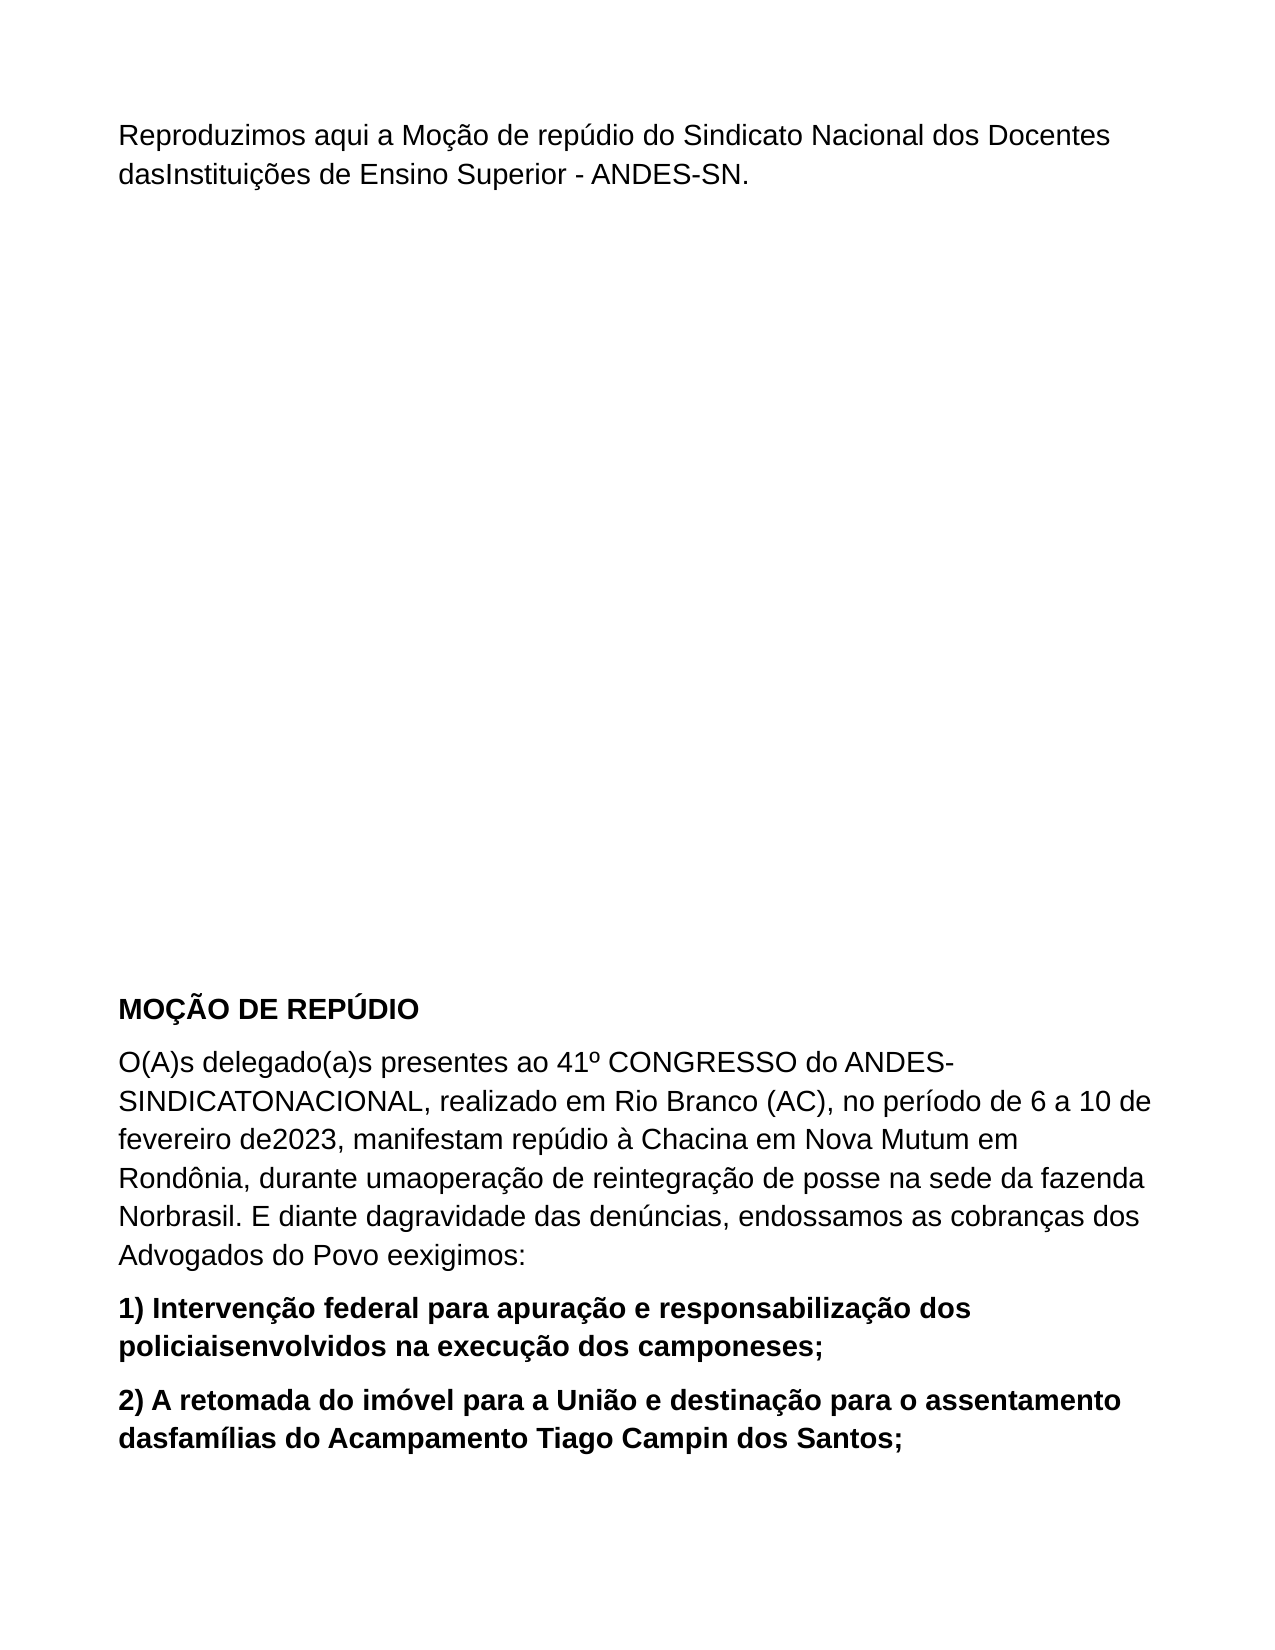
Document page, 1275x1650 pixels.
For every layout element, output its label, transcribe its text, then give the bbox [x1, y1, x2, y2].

text 1) Intervenção federal para apuração e responsabilização dos policiaisenvolvidos na execução dos camponeses; [118, 1291, 1157, 1363]
text 2) A retomada do imóvel para a União e destinação para o assentamento dasfamílias do Acampamento Tiago Campin dos Santos; [118, 1383, 1157, 1455]
text Reproduzimos aqui a Moção de repúdio do Sindicato Nacional dos Docentes dasInstituições de Ensino Superior - ANDES-SN. [118, 118, 1157, 190]
text MOÇÃO DE REPÚDIO [118, 992, 1157, 1026]
text O(A)s delegado(a)s presentes ao 41º CONGRESSO do ANDES-SINDICATONACIONAL, realizado em Rio Branco (AC), no período de 6 a 10 de fevereiro de2023, manifestam repúdio à Chacina em Nova Mutum em Rondônia, durante umaoperação de reintegração de posse na sede da fazenda Norbrasil. E diante dagravidade das denúncias, endossamos as cobranças dos Advogados do Povo eexigimos: [118, 1045, 1157, 1271]
